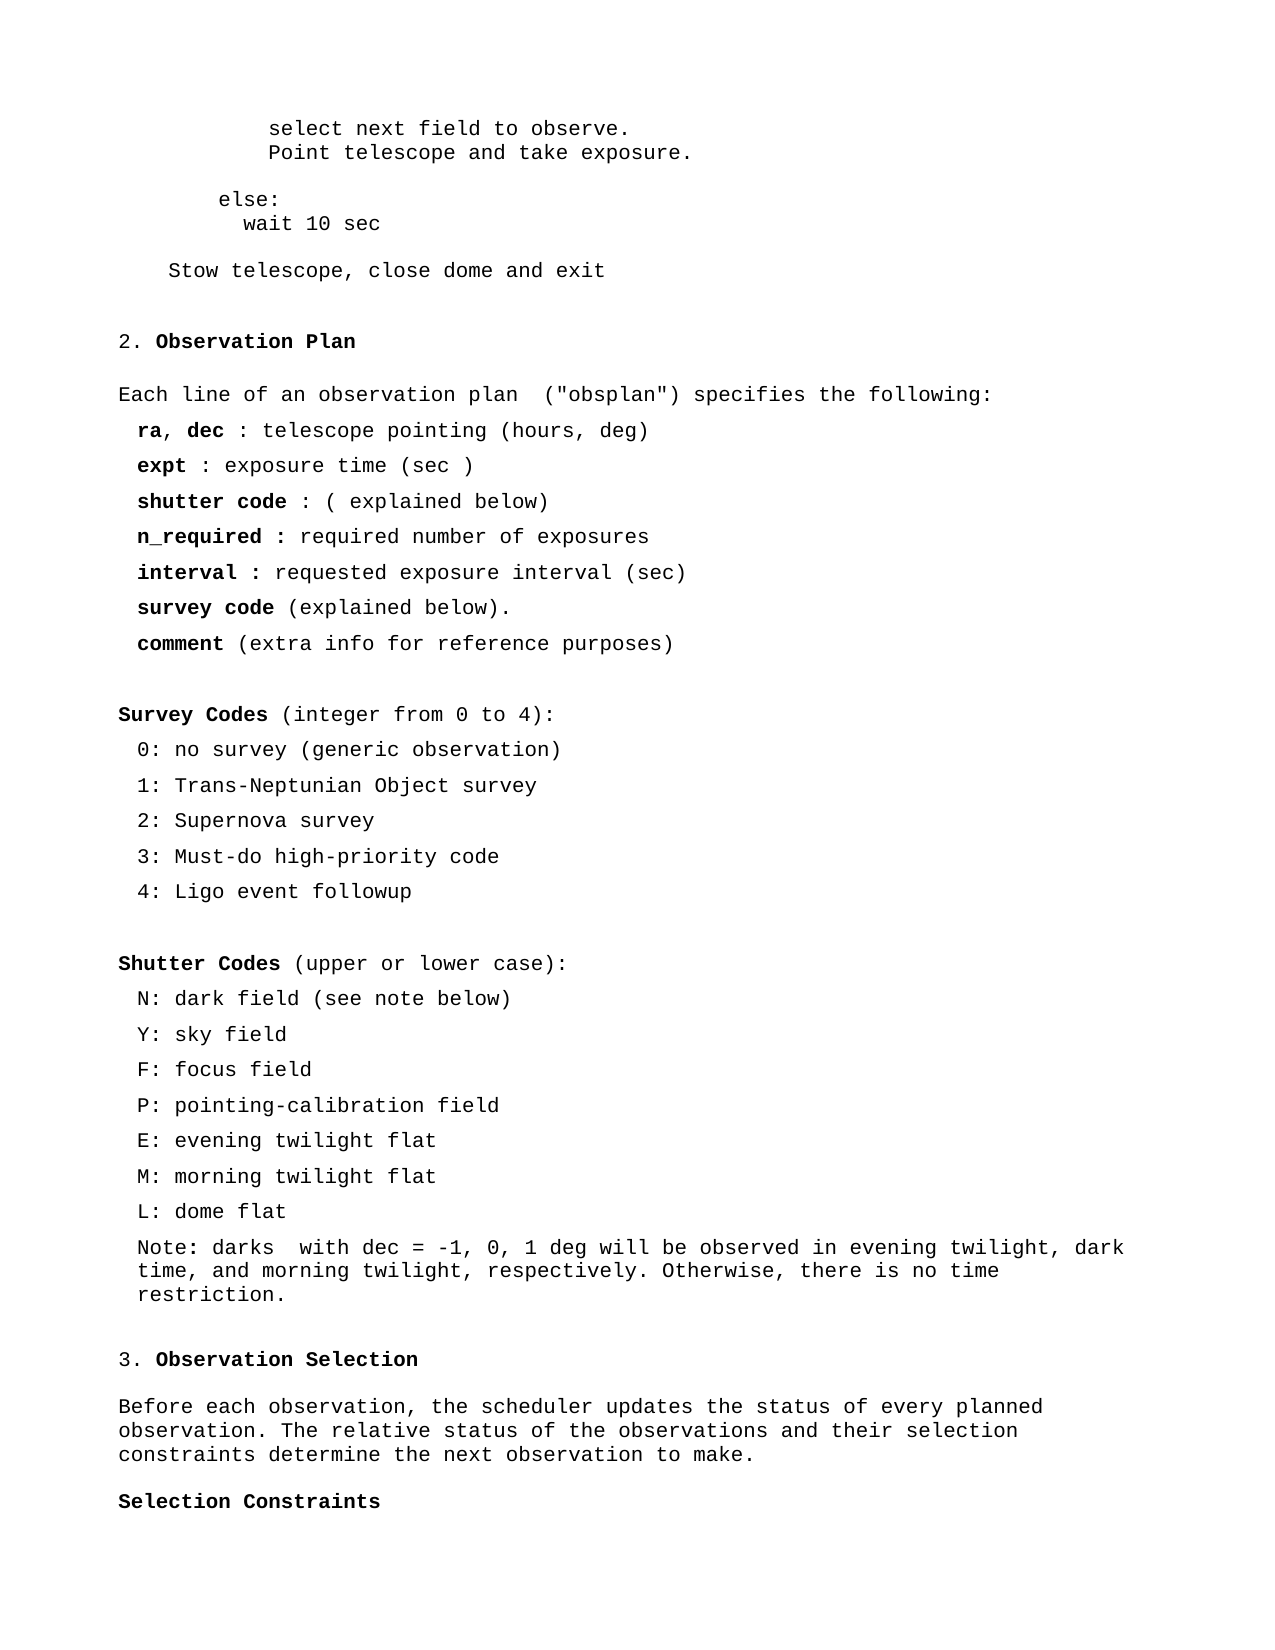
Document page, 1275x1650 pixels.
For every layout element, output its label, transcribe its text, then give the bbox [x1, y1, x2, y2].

text wait 10 sec [118, 213, 1157, 236]
text F: focus field [137, 1059, 1157, 1083]
text select next field to observe. [118, 118, 1157, 142]
text E: evening twilight flat [137, 1130, 1157, 1154]
text 1: Trans-Neptunian Object survey [137, 775, 1157, 798]
text M: morning twilight flat [137, 1166, 1157, 1189]
text Survey Codes (integer from 0 to 4): [118, 704, 1157, 727]
text else: [118, 189, 1157, 213]
text Note: darks with dec = -1, 0, 1 deg will be observed in evening twilight, dark time, and morning twilight, respectively. Otherwise, there is no time restriction. [137, 1237, 1157, 1308]
text 3. Observation Selection [118, 1349, 1157, 1373]
text comment (extra info for reference purposes) [137, 633, 1157, 656]
text n_required : required number of exposures [137, 526, 1157, 550]
text survey code (explained below). [137, 597, 1157, 621]
text L: dome flat [137, 1201, 1157, 1225]
text Each line of an observation plan ("obsplan") specifies the following: [118, 384, 1157, 408]
text 3: Must-do high-priority code [137, 846, 1157, 869]
text interval : requested exposure interval (sec) [137, 562, 1157, 585]
text Point telescope and take exposure. [118, 142, 1157, 165]
text N: dark field (see note below) [137, 988, 1157, 1012]
text Shutter Codes (upper or lower case): [118, 952, 1157, 976]
text expt : exposure time (sec ) [137, 455, 1157, 479]
text 0: no survey (generic observation) [137, 739, 1157, 763]
text ra, dec : telescope pointing (hours, deg) [137, 420, 1157, 443]
text Y: sky field [137, 1023, 1157, 1047]
text 4: Ligo event followup [137, 881, 1157, 905]
text Before each observation, the scheduler updates the status of every planned observation. The relative status of the observations and their selection constraints determine the next observation to make. [118, 1396, 1157, 1467]
text 2. Observation Plan [118, 331, 1157, 354]
text Stow telescope, close dome and exit [118, 260, 1157, 284]
text Selection Constraints [118, 1491, 1157, 1514]
text 2: Supernova survey [137, 810, 1157, 834]
text P: pointing-calibration field [137, 1094, 1157, 1118]
text shutter code : ( explained below) [137, 491, 1157, 514]
